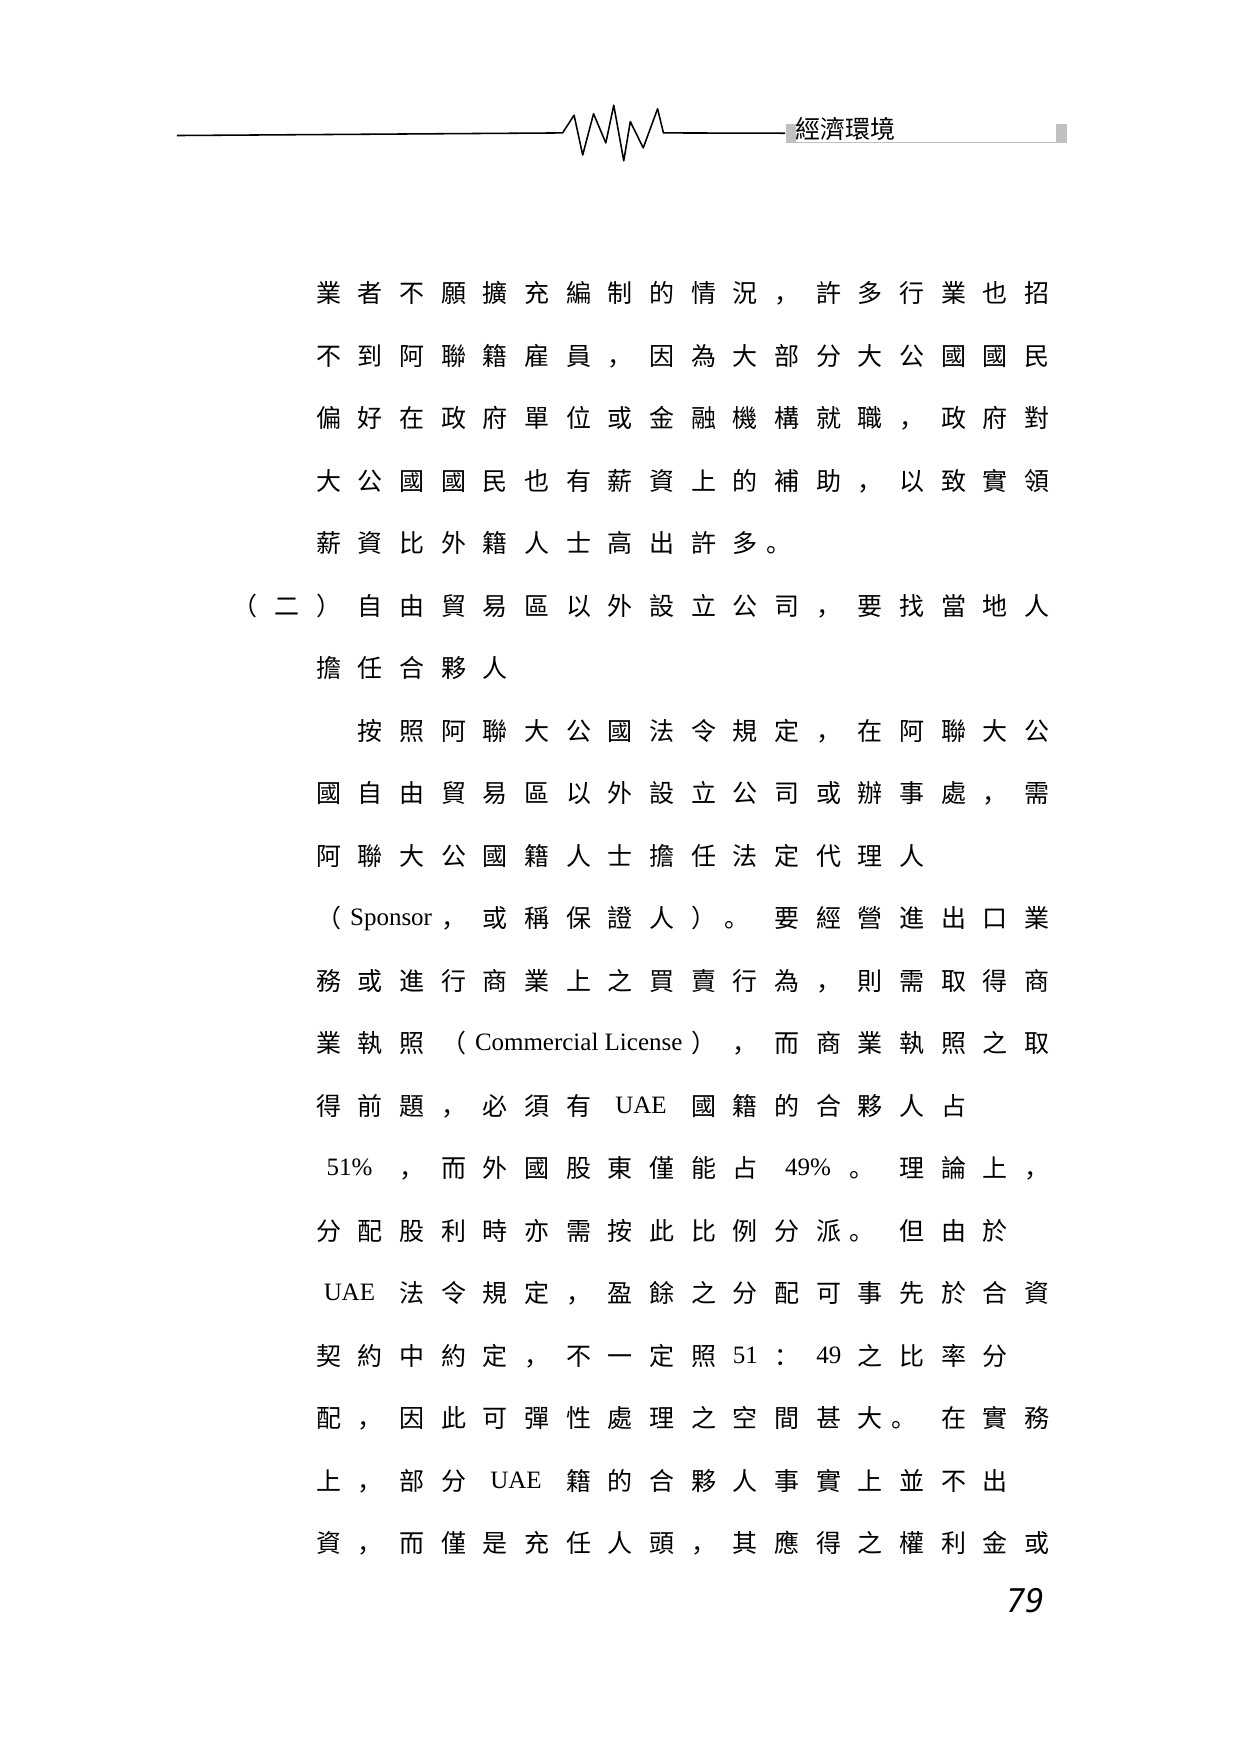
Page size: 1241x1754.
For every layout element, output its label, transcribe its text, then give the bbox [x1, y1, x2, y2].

text 按照阿聯大公國法令規定，在阿聯大公國自由貿易區以外設立公司或辦事處，需阿聯大公國籍人士擔任法定代理人（Sponsor，或稱保證人）。要經營進出口業務或進行商業上之買賣行為，則需取得商業執照（Commercial License），而商業執照之取得前題，必須有UAE國籍的合夥人占51%，而外國股東僅能占49%。理論上，分配股利時亦需按此比例分派。但由於UAE法令規定，盈餘之分配可事先於合資契約中約定，不一定照51：49之比率分配，因此可彈性處理之空間甚大。在實務上，部分UAE籍的合夥人事實上並不出資，而僅是充任人頭，其應得之權利金或 [281, 688, 1058, 1563]
text 業者不願擴充編制的情況，許多行業也招不到阿聯籍雇員，因為大部分大公國國民偏好在政府單位或金融機構就職，政府對大公國國民也有薪資上的補助，以致實領薪資比外籍人士高出許多。 [281, 250, 1058, 563]
text （二）自由貿易區以外設立公司，要找當地人擔任合夥人 [207, 563, 1058, 688]
